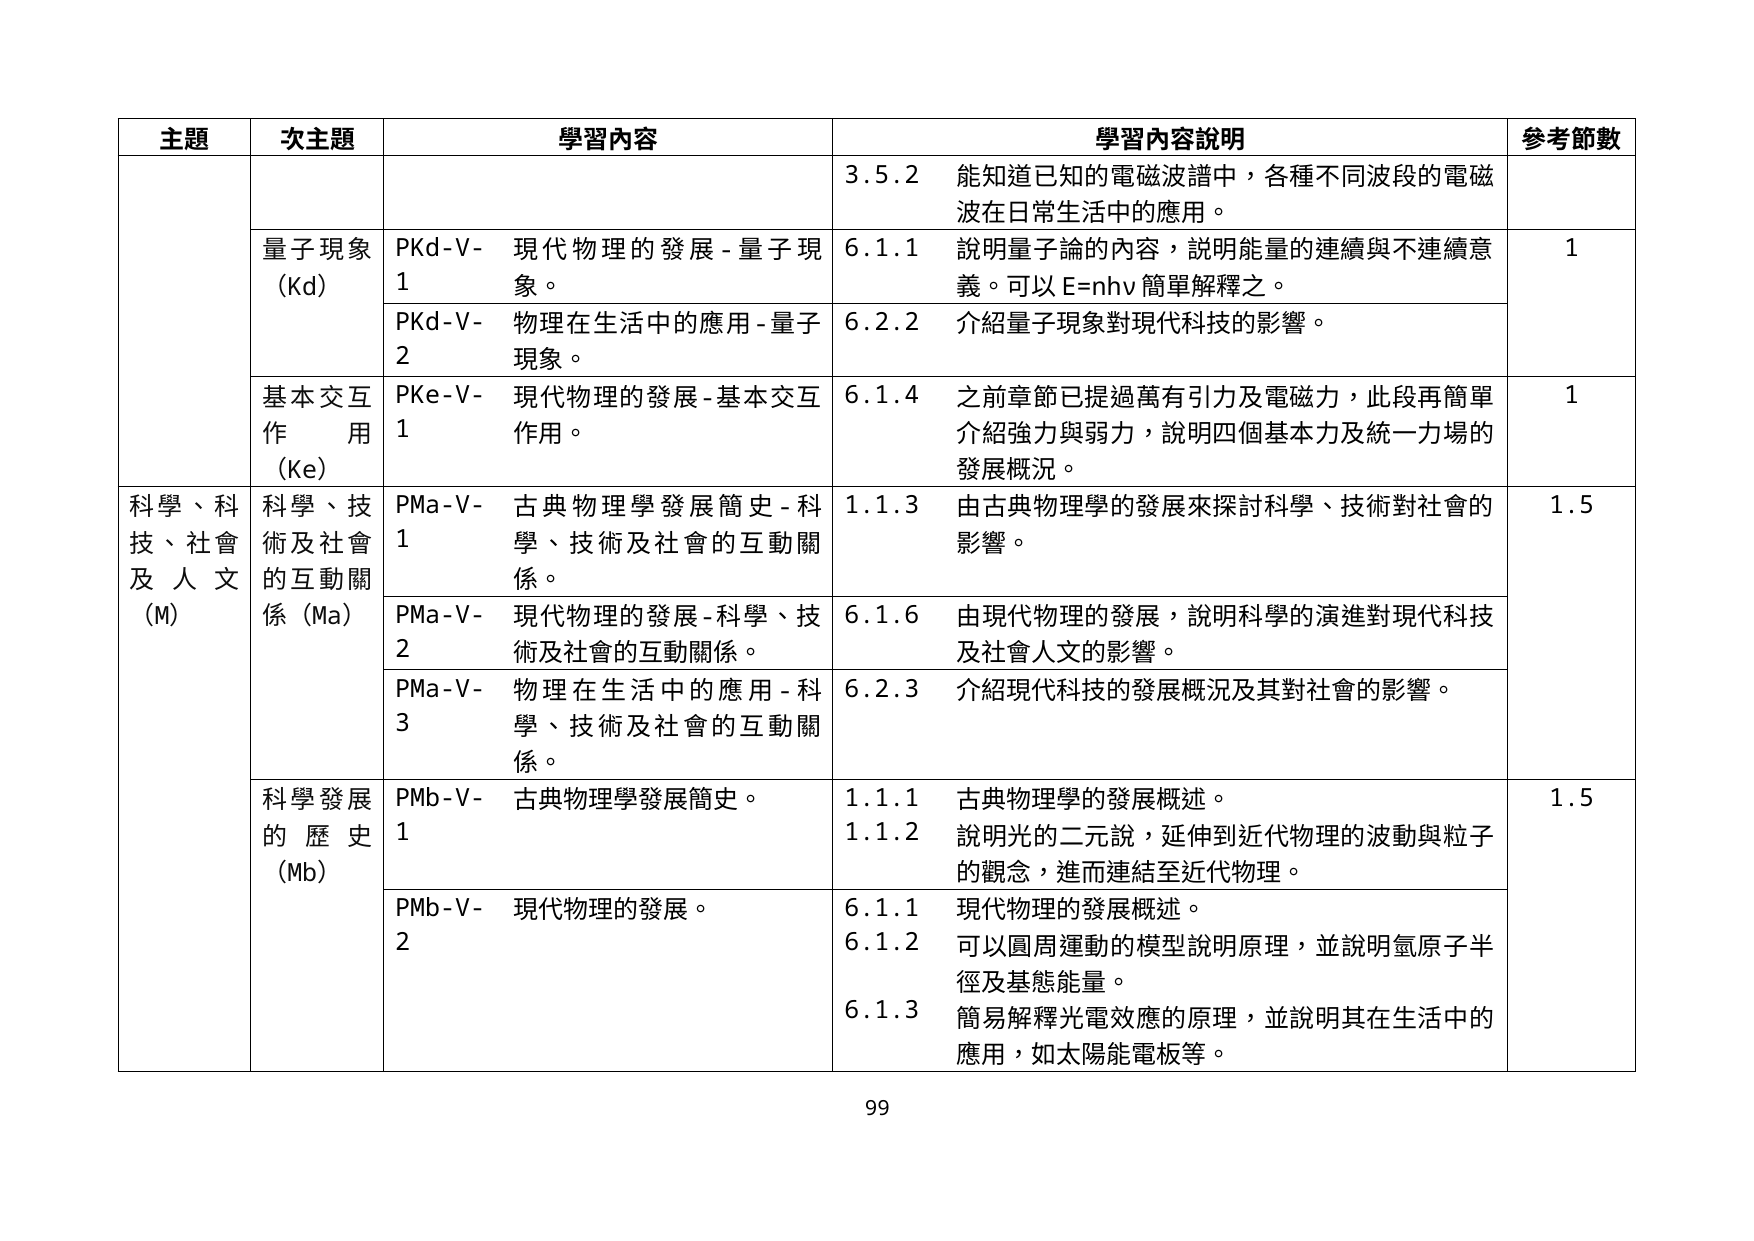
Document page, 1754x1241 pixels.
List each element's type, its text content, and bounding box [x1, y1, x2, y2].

table_cell 科學、技術及社會的互動關係（Ma） [251, 487, 383, 779]
table_cell 說明量子論的內容，説明能量的連續與不連續意義。可以E=nhν簡單解釋之。 [945, 230, 1507, 302]
table_cell 1.5 [1508, 487, 1635, 779]
table_cell 現代物理的發展-科學、技術及社會的互動關係。 [502, 597, 832, 669]
table_cell [384, 156, 502, 229]
table_cell PMa-V-1 [384, 487, 502, 596]
table_cell 1.1.3 [833, 487, 945, 596]
table_cell 介紹現代科技的發展概況及其對社會的影響。 [945, 670, 1507, 779]
table_cell 1.5 [1508, 780, 1635, 1071]
table_cell 現代物理的發展概述。 可以圓周運動的模型說明原理，並說明氫原子半徑及基態能量。 簡易解釋光電效應的原理，並說明其在生活中的應用，如太陽能電板等。 [945, 890, 1507, 1071]
table_header 參考節數 [1508, 119, 1635, 155]
table_cell PMb-V-2 [384, 890, 502, 1071]
table_cell 6.2.3 [833, 670, 945, 779]
table_cell 現代物理的發展。 [502, 890, 832, 1071]
table_cell 1 [1508, 230, 1635, 376]
table_cell 介紹量子現象對現代科技的影響。 [945, 304, 1507, 376]
table_cell 古典物理學發展簡史。 [502, 780, 832, 889]
table_cell 6.1.1 [833, 230, 945, 302]
table_cell PMb-V-1 [384, 780, 502, 889]
table_cell 6.1.1 6.1.2 6.1.3 [833, 890, 945, 1071]
table_cell 物理在生活中的應用-量子現象。 [502, 304, 832, 376]
table_cell 物理在生活中的應用-科學、技術及社會的互動關係。 [502, 670, 832, 779]
table_cell PKd-V-1 [384, 230, 502, 302]
table_cell PKd-V-2 [384, 304, 502, 376]
table_cell 1 [1508, 377, 1635, 486]
table_header 學習內容說明 [833, 119, 1507, 155]
table_cell 6.1.6 [833, 597, 945, 669]
table_header 主題 [119, 119, 250, 155]
table_cell [502, 156, 832, 229]
table_cell 能知道已知的電磁波譜中，各種不同波段的電磁波在日常生活中的應用。 [945, 156, 1507, 229]
table_cell 量子現象（Kd） [251, 230, 383, 376]
table_cell PKe-V-1 [384, 377, 502, 486]
table_cell 由現代物理的發展，說明科學的演進對現代科技及社會人文的影響。 [945, 597, 1507, 669]
table_cell 古典物理學的發展概述。 說明光的二元說，延伸到近代物理的波動與粒子的觀念，進而連結至近代物理。 [945, 780, 1507, 889]
table_cell 3.5.2 [833, 156, 945, 229]
table_cell 由古典物理學的發展來探討科學、技術對社會的影響。 [945, 487, 1507, 596]
table_header 學習內容 [384, 119, 832, 155]
table_cell [119, 156, 250, 486]
table_cell 6.1.4 [833, 377, 945, 486]
table_cell 科學發展的歷史（Mb） [251, 780, 383, 1071]
table_cell 之前章節已提過萬有引力及電磁力，此段再簡單介紹強力與弱力，說明四個基本力及統一力場的發展概況。 [945, 377, 1507, 486]
table_cell [251, 156, 383, 229]
table_cell 6.2.2 [833, 304, 945, 376]
table_cell 基本交互作用（Ke） [251, 377, 383, 486]
table_cell PMa-V-2 [384, 597, 502, 669]
table_cell [1508, 156, 1635, 229]
table_cell 1.1.1 1.1.2 [833, 780, 945, 889]
table_header 次主題 [251, 119, 383, 155]
table_cell 現代物理的發展-基本交互作用。 [502, 377, 832, 486]
table_cell PMa-V-3 [384, 670, 502, 779]
table_cell 現代物理的發展-量子現象。 [502, 230, 832, 302]
table_cell 科學、科技、社會及人文（M） [119, 487, 250, 1071]
table_cell 古典物理學發展簡史-科學、技術及社會的互動關係。 [502, 487, 832, 596]
